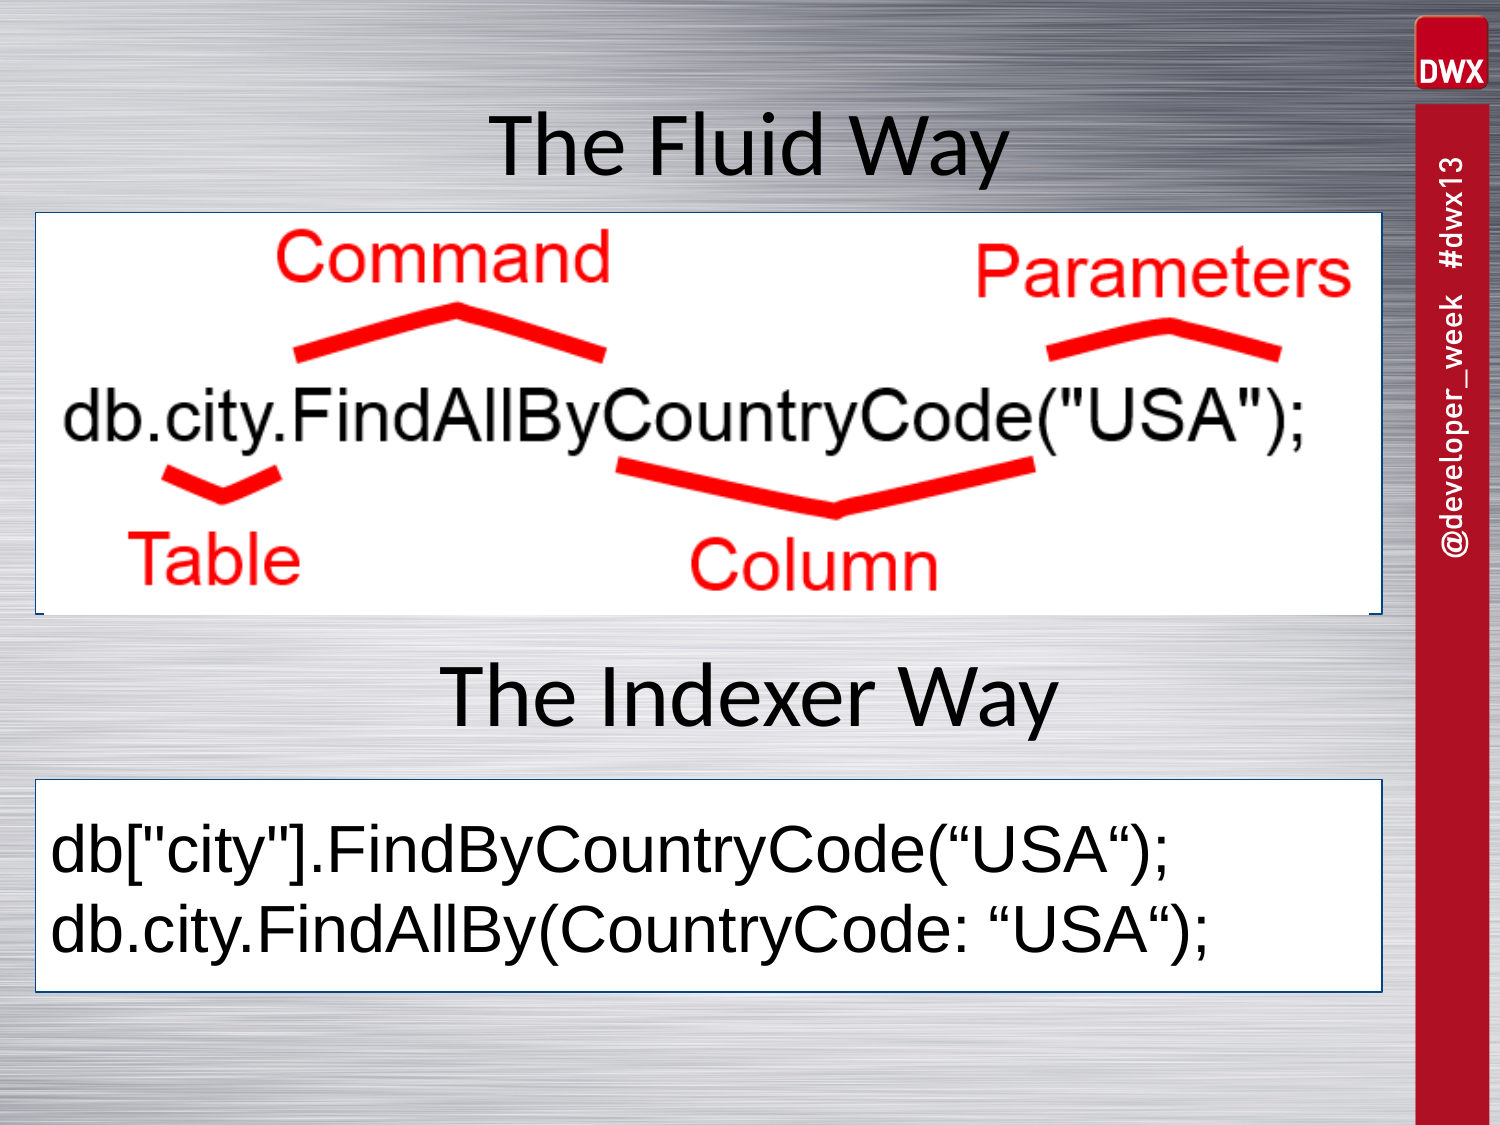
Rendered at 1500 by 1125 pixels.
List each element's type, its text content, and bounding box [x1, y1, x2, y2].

title The Fluid Way [75, 45, 1426, 233]
picture [0, 0, 1500, 1125]
text_box [35, 212, 1382, 615]
text_box db["city"].FindByCountryCode(“USA“); db.city.FindAllBy(CountryCode: “USA“); [35, 779, 1382, 993]
title The Indexer Way [75, 596, 1426, 785]
